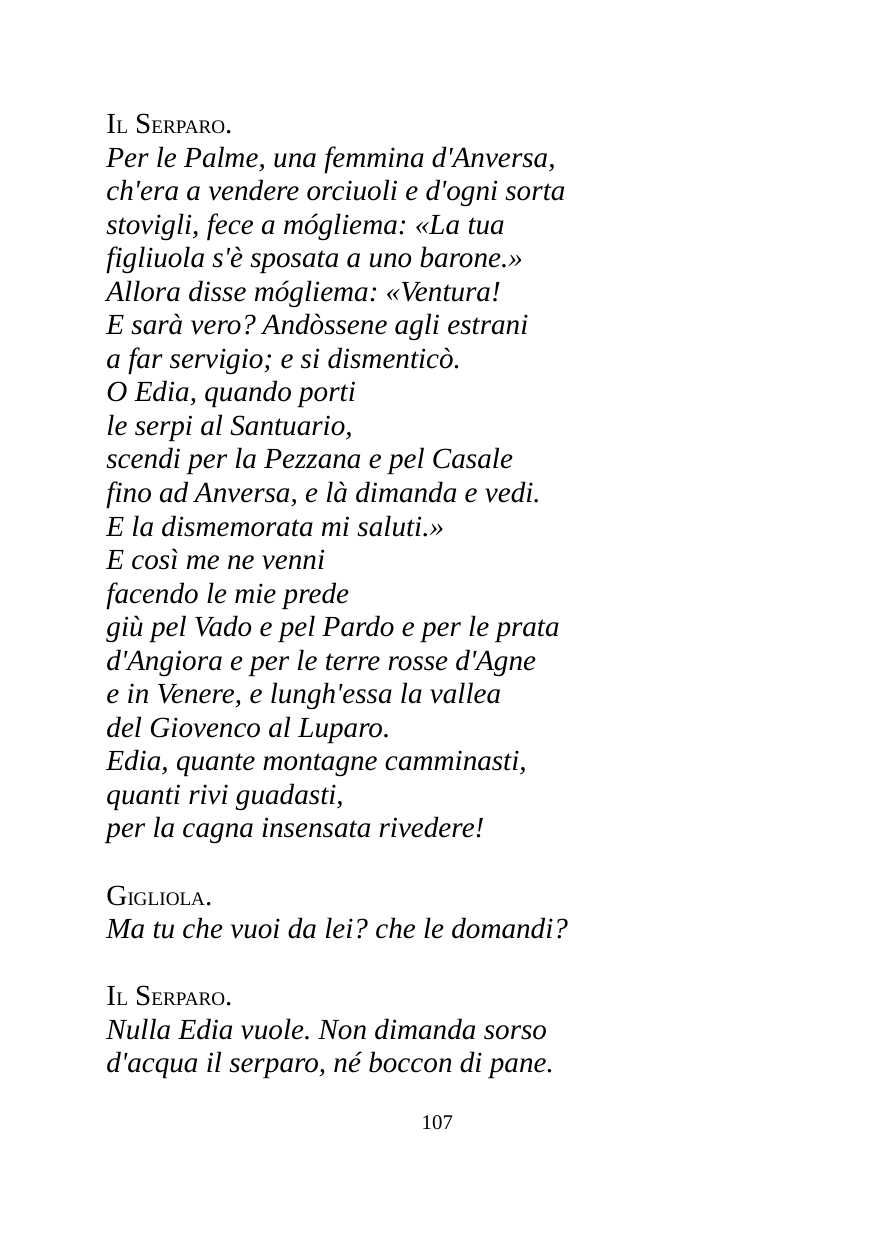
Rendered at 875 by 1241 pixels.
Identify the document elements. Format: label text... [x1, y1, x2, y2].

text d'Angiora e per le terre rosse d'Agne [106, 643, 768, 676]
text quanti rivi guadasti, [106, 777, 768, 811]
text Ma tu che vuoi da lei? che le domandi? [106, 911, 768, 945]
text Il Serparo. [106, 978, 768, 1012]
text O Edia, quando porti [106, 374, 768, 408]
text stovigli, fece a mógliema: «La tua [106, 207, 768, 240]
text facendo le mie prede [106, 576, 768, 609]
text Per le Palme, una femmina d'Anversa, [106, 140, 768, 173]
text e in Venere, e lungh'essa la vallea [106, 676, 768, 710]
text per la cagna insensata rivedere! [106, 811, 768, 844]
text giù pel Vado e pel Pardo e per le prata [106, 609, 768, 643]
text Nulla Edia vuole. Non dimanda sorso [106, 1012, 768, 1045]
text a far servigio; e si dismenticò. [106, 341, 768, 374]
text ch'era a vendere orciuoli e d'ogni sorta [106, 173, 768, 207]
text le serpi al Santuario, [106, 408, 768, 442]
text scendi per la Pezzana e pel Casale [106, 442, 768, 475]
text fino ad Anversa, e là dimanda e vedi. [106, 475, 768, 509]
text E così me ne venni [106, 542, 768, 576]
text E la dismemorata mi saluti.» [106, 509, 768, 542]
text Gigliola. [106, 878, 768, 911]
text Allora disse mógliema: «Ventura! [106, 274, 768, 307]
text Il Serparo. [106, 106, 768, 140]
text d'acqua il serparo, né boccon di pane. [106, 1045, 768, 1079]
text del Giovenco al Luparo. [106, 710, 768, 743]
text Edia, quante montagne camminasti, [106, 743, 768, 777]
text figliuola s'è sposata a uno barone.» [106, 240, 768, 274]
text E sarà vero? Andòssene agli estrani [106, 307, 768, 341]
